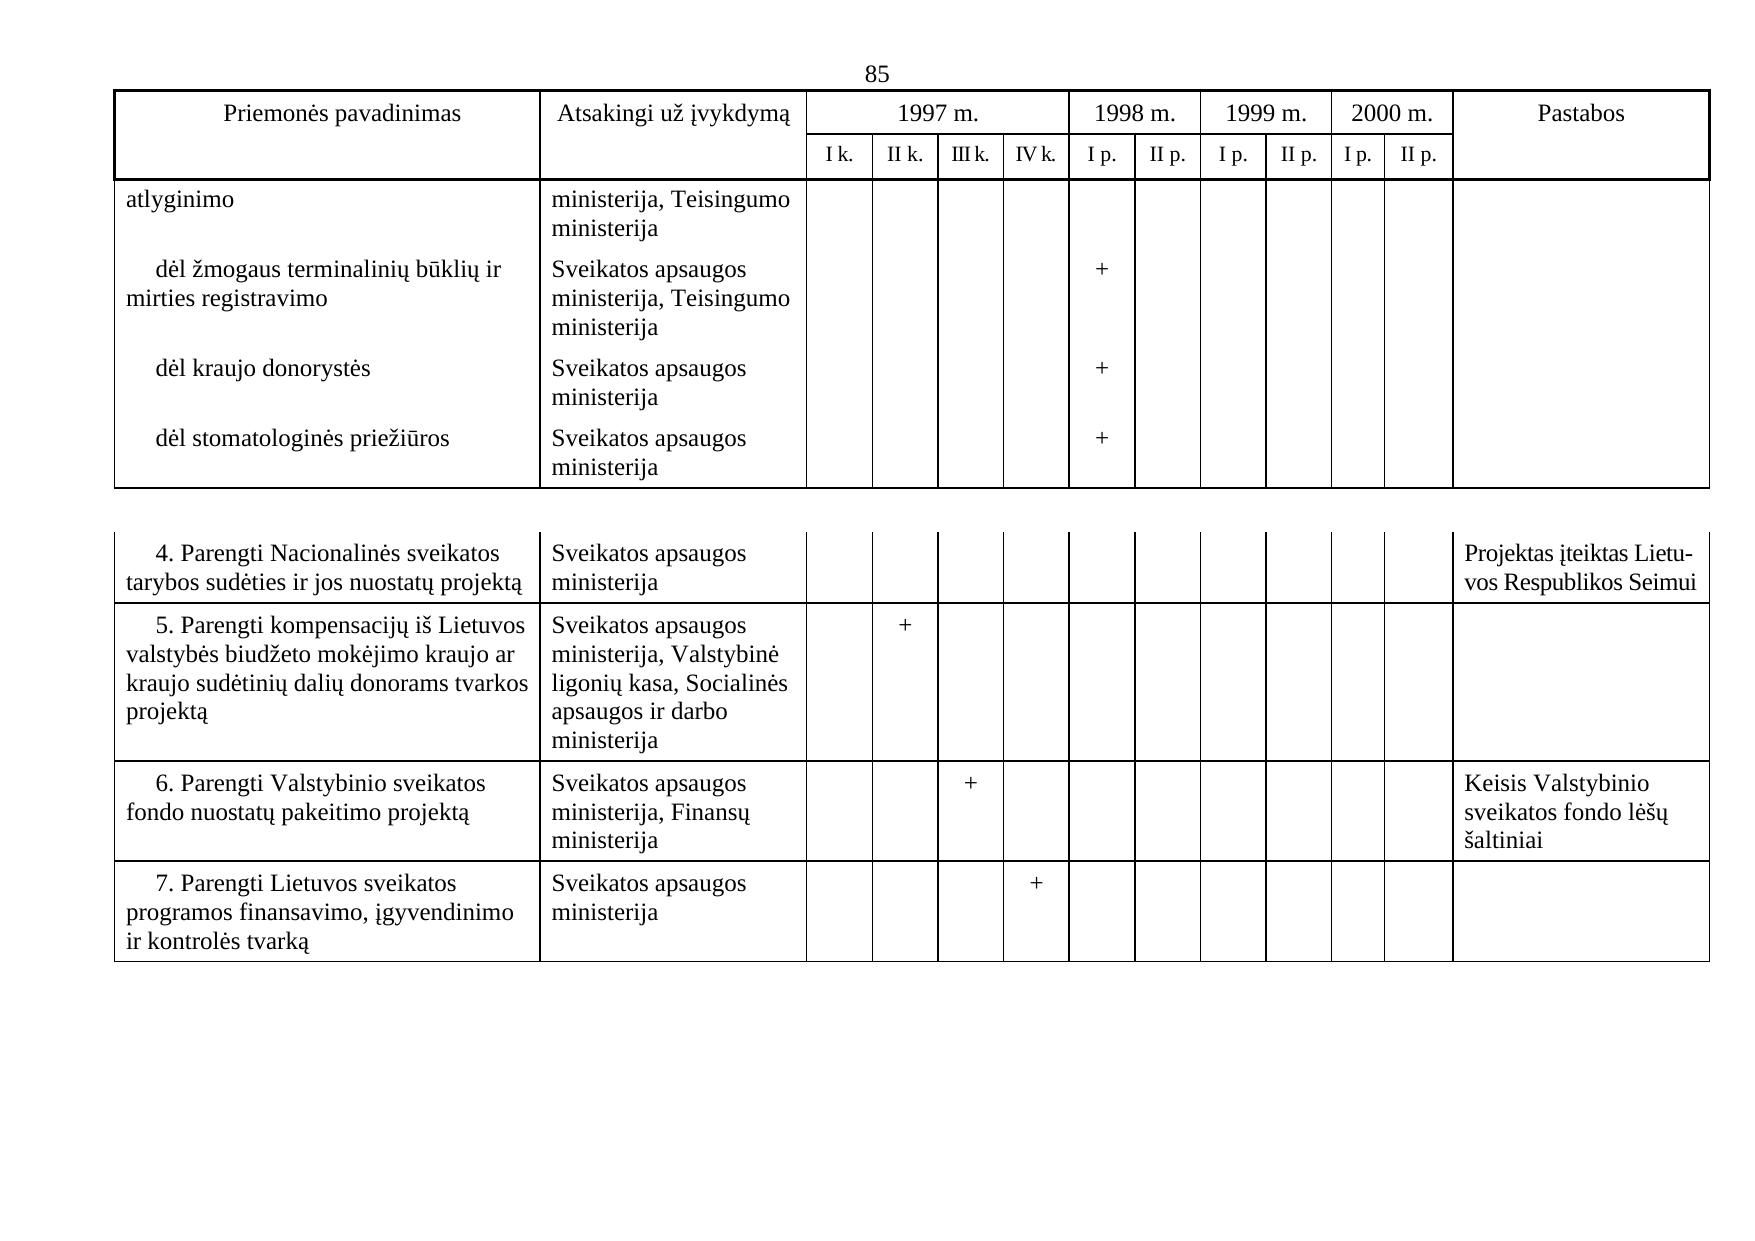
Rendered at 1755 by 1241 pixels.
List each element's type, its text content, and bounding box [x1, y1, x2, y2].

table_cell [873, 181, 937, 248]
table_cell [1136, 417, 1200, 487]
table_cell [1454, 862, 1709, 961]
table_cell ministerija, Teisingumo ministerija [541, 181, 806, 248]
table_cell + [939, 762, 1003, 860]
table_cell [1201, 762, 1265, 860]
table_cell [807, 762, 872, 860]
table_cell [1454, 133, 1708, 178]
table_cell [807, 489, 872, 532]
table_cell Sveikatos apsaugos ministerija [541, 862, 806, 961]
table_cell [1385, 532, 1452, 602]
table_cell [115, 489, 540, 532]
table_cell [873, 417, 937, 487]
table_cell + [1070, 417, 1134, 487]
table_cell 4. Parengti Nacionalinės sveikatos tarybos sudėties ir jos nuostatų projektą [115, 532, 539, 602]
table_cell [1004, 181, 1068, 248]
table_cell [1332, 489, 1384, 532]
table_cell dėl stomatologinės priežiūros [115, 417, 539, 487]
table_cell [1201, 532, 1265, 602]
table_cell [1136, 762, 1200, 860]
table_cell dėl kraujo donorystės [115, 347, 539, 417]
table_cell [1004, 489, 1069, 532]
table_cell [873, 347, 937, 417]
table_cell atlyginimo [115, 181, 539, 248]
table_cell + [1070, 347, 1134, 417]
table_cell [1454, 248, 1709, 347]
table_cell [873, 248, 937, 347]
table_cell [1201, 181, 1265, 248]
table_cell [807, 862, 872, 961]
table_cell [1201, 347, 1265, 417]
table_cell II k. [873, 135, 937, 178]
table_cell II p. [1267, 135, 1331, 178]
table_cell [1332, 762, 1384, 860]
table_cell 5. Parengti kompensacijų iš Lietuvos valstybės biudžeto mokėjimo kraujo ar kraujo sudėtinių dalių donorams tvarkos projektą [115, 604, 539, 760]
table_cell [541, 133, 806, 178]
table_cell I k. [807, 135, 872, 178]
table_cell + [1004, 862, 1068, 961]
table_cell [1004, 347, 1068, 417]
table_cell [807, 417, 872, 487]
table_cell [1385, 489, 1453, 532]
table_cell [1004, 248, 1068, 347]
table_cell [939, 604, 1003, 760]
table_header Atsakingi už įvykdymą [541, 92, 806, 133]
table_cell [1267, 417, 1331, 487]
table_cell [1332, 347, 1384, 417]
table_cell Sveikatos apsaugos ministerija [541, 347, 806, 417]
table_cell [873, 532, 937, 602]
table_cell [1385, 762, 1452, 860]
table_cell [873, 762, 937, 860]
table_cell [1385, 862, 1452, 961]
table_cell II p. [1385, 135, 1452, 178]
table_cell Sveikatos apsaugos ministerija, Finansų ministerija [541, 762, 806, 860]
table_cell [1332, 604, 1384, 760]
table_cell [1070, 604, 1134, 760]
table_cell Sveikatos apsaugos ministerija, Valstybinė ligonių kasa, Socialinės apsaugos ir darbo ministerija [541, 604, 806, 760]
table_header 1999 m. [1201, 92, 1331, 133]
table_cell [1070, 762, 1134, 860]
table_cell [939, 532, 1003, 602]
table_cell [807, 604, 872, 760]
table_cell + [873, 604, 937, 760]
table_cell II p. [1136, 135, 1200, 178]
table_cell [1385, 181, 1452, 248]
table_cell 6. Parengti Valstybinio sveikatos fondo nuostatų pakeitimo projektą [115, 762, 539, 860]
table_cell [1136, 532, 1200, 602]
table_cell [540, 489, 807, 532]
table_cell Sveikatos apsaugos ministerija [541, 532, 806, 602]
table_cell [1453, 489, 1709, 532]
table_cell [1332, 417, 1384, 487]
table_cell [1200, 489, 1266, 532]
table_cell [1385, 248, 1452, 347]
table_cell [1267, 604, 1331, 760]
table_cell [1385, 347, 1452, 417]
table_cell [1070, 862, 1134, 961]
table_header 1998 m. [1070, 92, 1200, 133]
table_cell [1004, 604, 1068, 760]
table_cell [1332, 248, 1384, 347]
table_cell [1267, 248, 1331, 347]
table_cell [1136, 248, 1200, 347]
table_cell [1267, 762, 1331, 860]
table_cell [939, 862, 1003, 961]
table_cell [807, 347, 872, 417]
table_cell Sveikatos apsaugos ministerija, Teisingumo ministerija [541, 248, 806, 347]
table_cell [1385, 604, 1452, 760]
table_cell [1070, 181, 1134, 248]
table_cell Sveikatos apsaugos ministerija [541, 417, 806, 487]
table_cell [807, 248, 872, 347]
table_cell 7. Parengti Lietuvos sveikatos programos finansavimo, įgyvendinimo ir kontrolės tvarką [115, 862, 539, 961]
table_header Pastabos [1454, 92, 1708, 133]
table_cell [1136, 181, 1200, 248]
table_cell [1004, 762, 1068, 860]
table_cell [873, 862, 937, 961]
table_cell [1332, 532, 1384, 602]
table_cell [1454, 604, 1709, 760]
table_cell Projektas įteiktas Lietu-vos Respublikos Seimui [1454, 532, 1709, 602]
table_cell [872, 489, 938, 532]
table_cell [939, 347, 1003, 417]
table_cell [1267, 347, 1331, 417]
table_cell III k. [939, 135, 1003, 178]
table_cell [1454, 181, 1709, 248]
table_cell [1070, 532, 1134, 602]
table_cell dėl žmogaus terminalinių būklių ir mirties registravimo [115, 248, 539, 347]
table_cell [1267, 532, 1331, 602]
table_cell [1004, 417, 1068, 487]
table_cell [1267, 181, 1331, 248]
table_header Priemonės pavadinimas [116, 92, 539, 133]
table_cell I p. [1070, 135, 1134, 178]
table_cell [807, 181, 872, 248]
table_cell [1201, 862, 1265, 961]
table_cell [1136, 347, 1200, 417]
table_cell [1136, 862, 1200, 961]
table_cell [807, 532, 872, 602]
table_cell [1069, 489, 1135, 532]
table_cell [1201, 604, 1265, 760]
table_cell [1135, 489, 1200, 532]
table_cell [1201, 417, 1265, 487]
table_cell + [1070, 248, 1134, 347]
table_cell [1454, 347, 1709, 417]
table_cell Keisis Valstybinio sveikatos fondo lėšų šaltiniai [1454, 762, 1709, 860]
table_cell [938, 489, 1003, 532]
table_cell [1454, 417, 1709, 487]
table_cell [116, 133, 539, 178]
table_cell [1004, 532, 1068, 602]
table_cell I p. [1332, 135, 1384, 178]
table_cell [939, 181, 1003, 248]
table_header 2000 m. [1332, 92, 1452, 133]
table_cell [1136, 604, 1200, 760]
table_cell [1332, 862, 1384, 961]
table_cell I p. [1201, 135, 1265, 178]
table_cell [939, 417, 1003, 487]
table_cell [1385, 417, 1452, 487]
table_cell [1332, 181, 1384, 248]
table_header 1997 m. [807, 92, 1068, 133]
table_cell IV k. [1004, 135, 1068, 178]
table_cell [1266, 489, 1332, 532]
table_cell [1201, 248, 1265, 347]
table_cell [939, 248, 1003, 347]
table_cell [1267, 862, 1331, 961]
